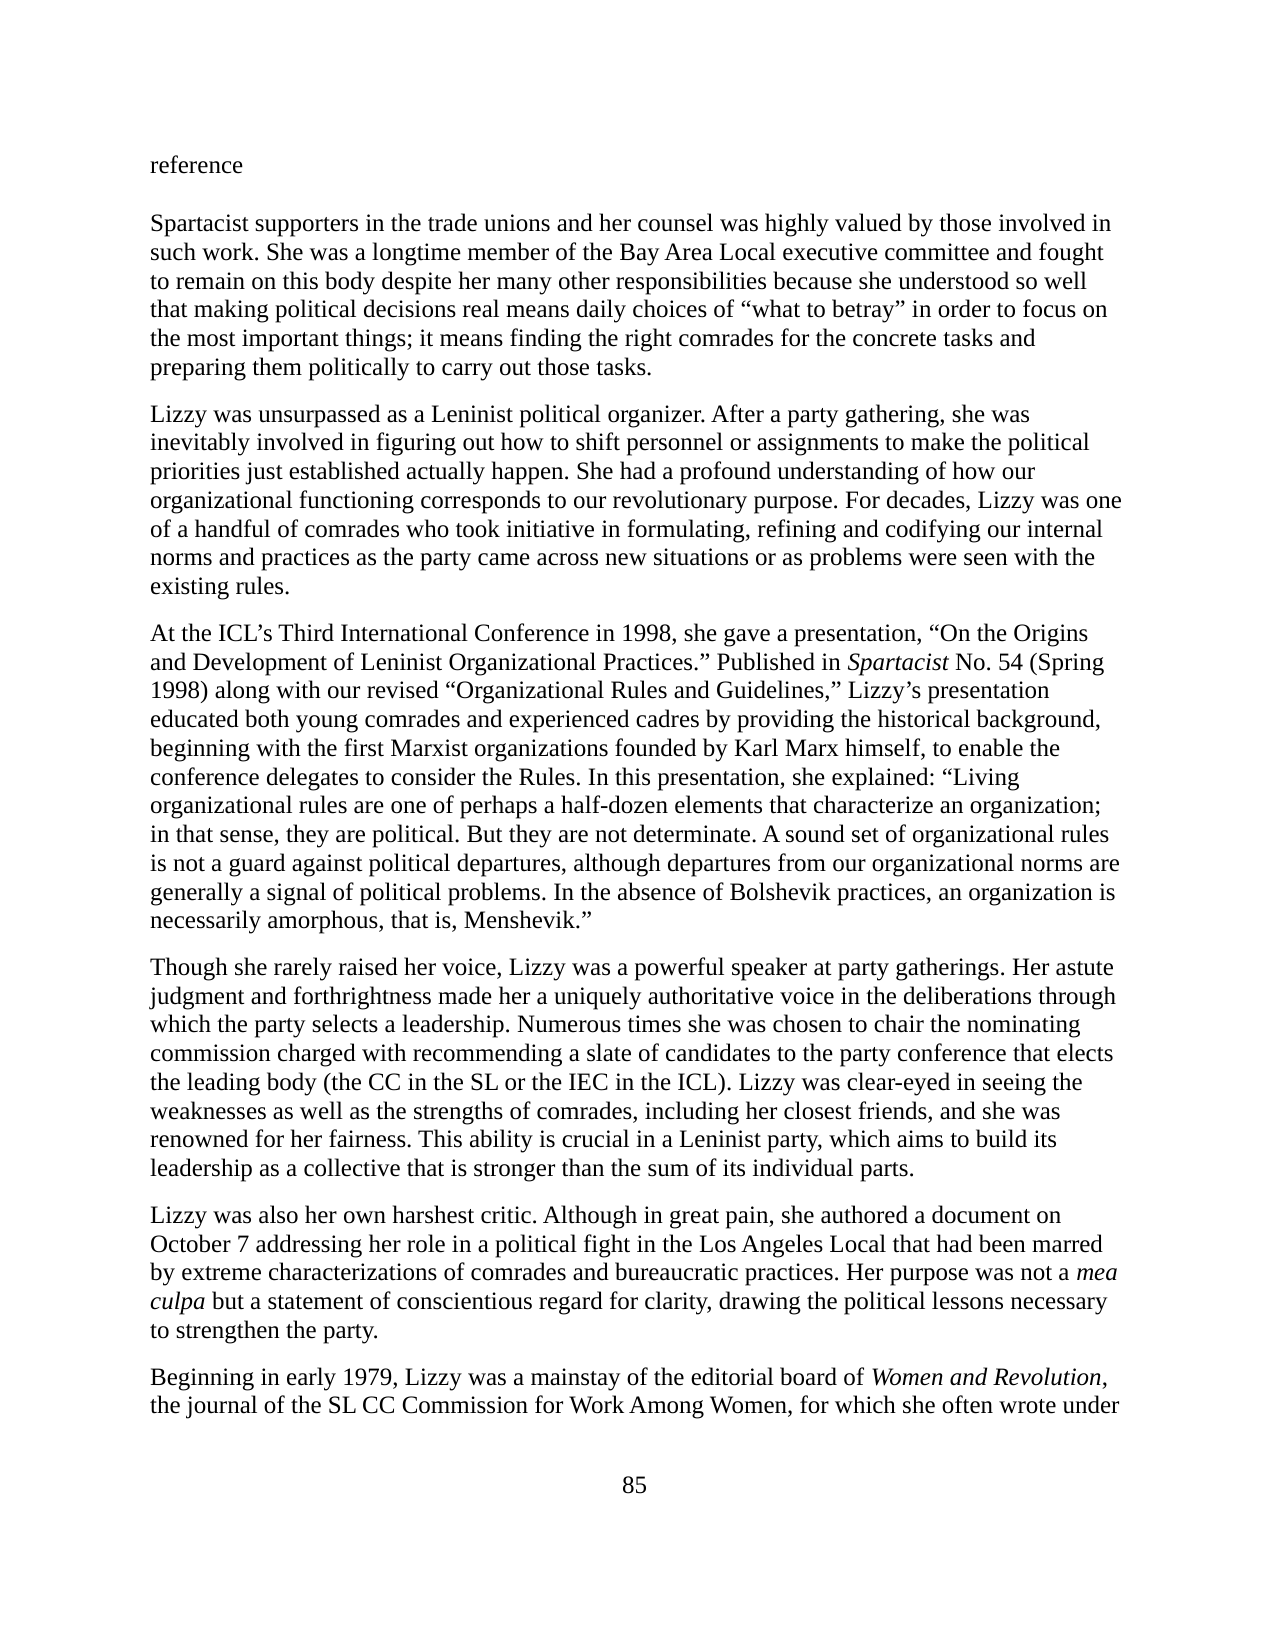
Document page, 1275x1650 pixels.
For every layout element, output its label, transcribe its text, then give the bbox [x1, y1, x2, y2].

text Beginning in early 1979, Lizzy was a mainstay of the editorial board of Women and Revolution, the journal of the SL CC Commission for Work Among Women, for which she often wrote under [150, 1362, 1125, 1419]
text Spartacist supporters in the trade unions and her counsel was highly valued by those involved in such work. She was a longtime member of the Bay Area Local executive committee and fought to remain on this body despite her many other responsibilities because she understood so well that making political decisions real means daily choices of “what to betray” in order to focus on the most important things; it means finding the right comrades for the concrete tasks and preparing them politically to carry out those tasks. [150, 208, 1125, 381]
text At the ICL’s Third International Conference in 1998, she gave a presentation, “On the Origins and Development of Leninist Organizational Practices.” Published in Spartacist No. 54 (Spring 1998) along with our revised “Organizational Rules and Guidelines,” Lizzy’s presentation educated both young comrades and experienced cadres by providing the historical background, beginning with the first Marxist organizations founded by Karl Marx himself, to enable the conference delegates to consider the Rules. In this presentation, she explained: “Living organizational rules are one of perhaps a half-dozen elements that characterize an organization; in that sense, they are political. But they are not determinate. A sound set of organizational rules is not a guard against political departures, although departures from our organizational norms are generally a signal of political problems. In the absence of Bolshevik practices, an organization is necessarily amorphous, that is, Menshevik.” [150, 618, 1125, 934]
text Though she rarely raised her voice, Lizzy was a powerful speaker at party gatherings. Her astute judgment and forthrightness made her a uniquely authoritative voice in the deliberations through which the party selects a leadership. Numerous times she was chosen to chair the nominating commission charged with recommending a slate of candidates to the party conference that elects the leading body (the CC in the SL or the IEC in the ICL). Lizzy was clear-eyed in seeing the weaknesses as well as the strengths of comrades, including her closest friends, and she was renowned for her fairness. This ability is crucial in a Leninist party, which aims to build its leadership as a collective that is stronger than the sum of its individual parts. [150, 952, 1125, 1182]
text Lizzy was unsurpassed as a Leninist political organizer. After a party gathering, she was inevitably involved in figuring out how to shift personnel or assignments to make the political priorities just established actually happen. She had a profound understanding of how our organizational functioning corresponds to our revolutionary purpose. For decades, Lizzy was one of a handful of comrades who took initiative in formulating, refining and codifying our internal norms and practices as the party came across new situations or as problems were seen with the existing rules. [150, 399, 1125, 600]
text Lizzy was also her own harshest critic. Although in great pain, she authored a document on October 7 addressing her role in a political fight in the Los Angeles Local that had been marred by extreme characterizations of comrades and bureaucratic practices. Her purpose was not a mea culpa but a statement of conscientious regard for clarity, drawing the political lessons necessary to strengthen the party. [150, 1200, 1125, 1344]
